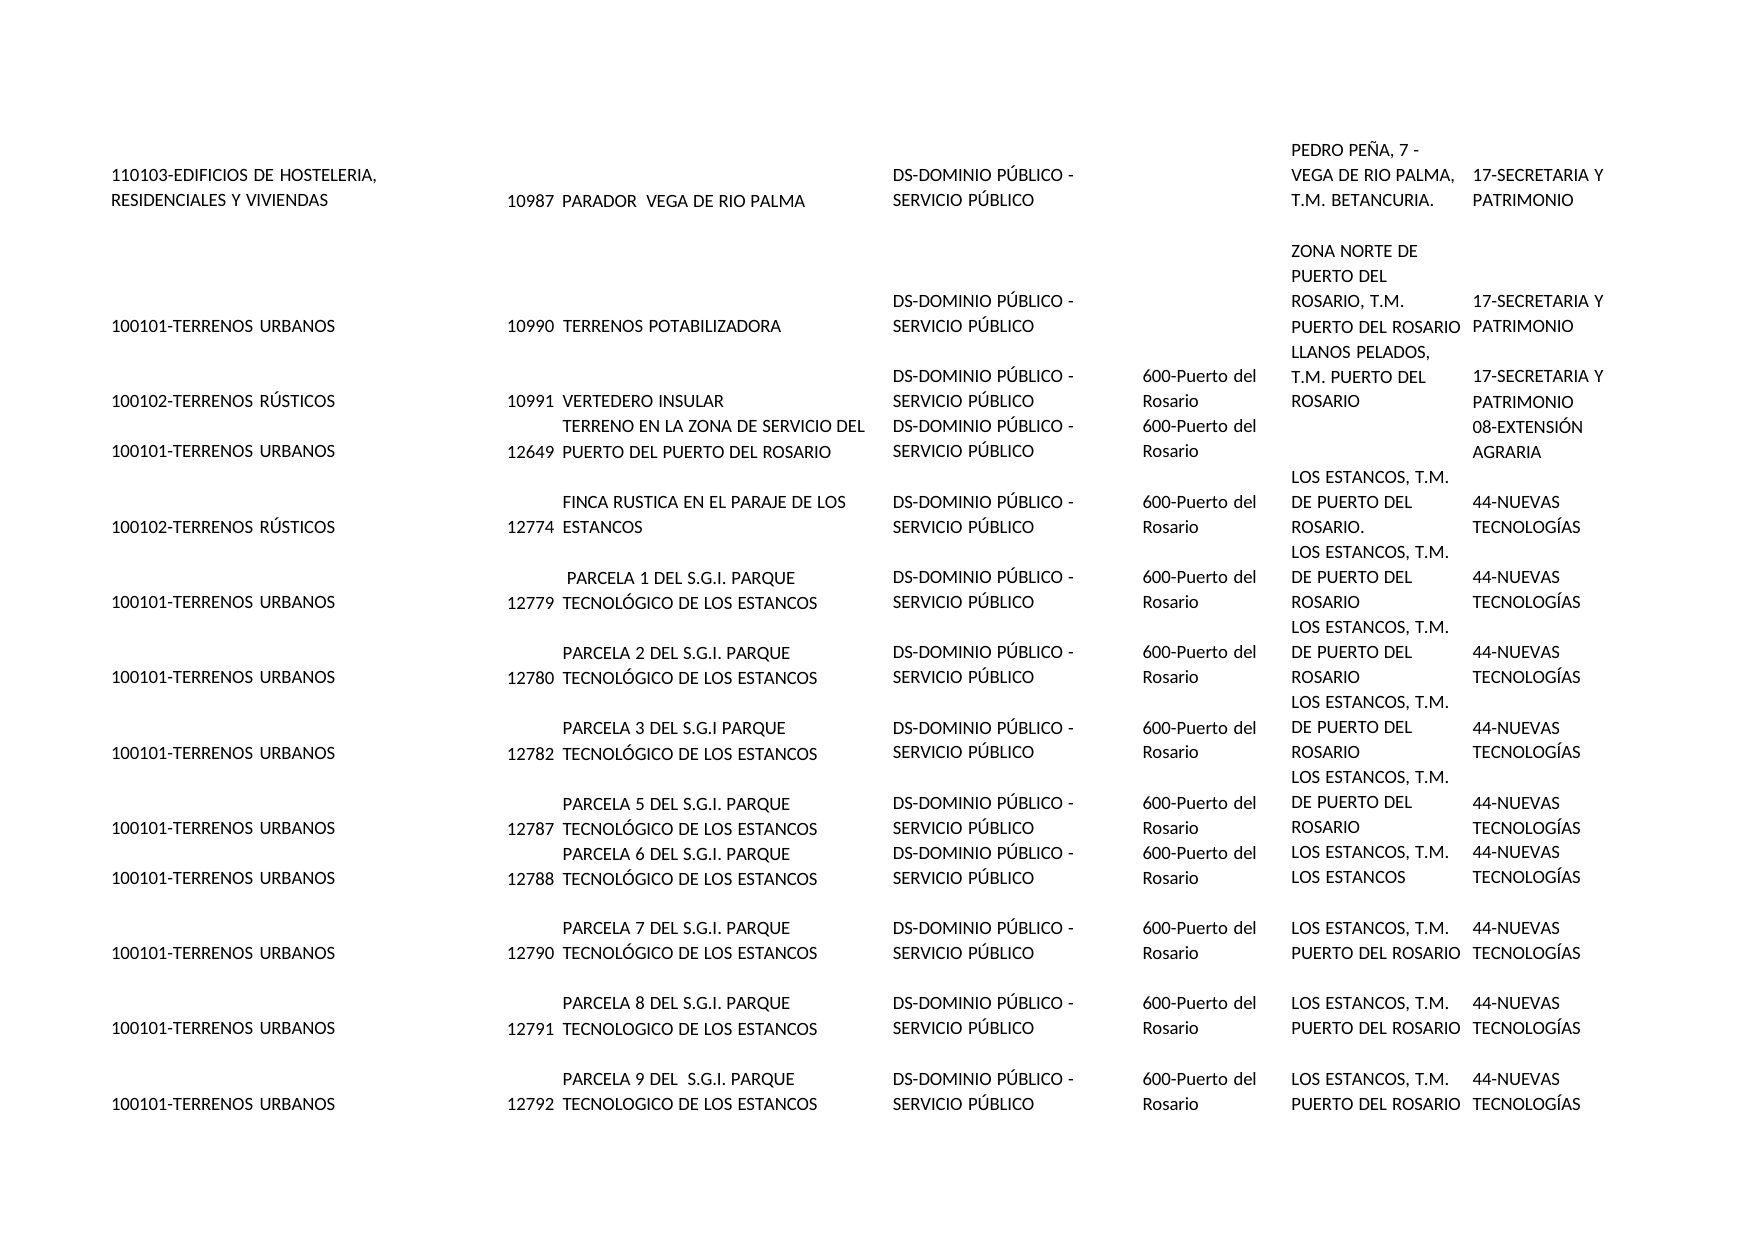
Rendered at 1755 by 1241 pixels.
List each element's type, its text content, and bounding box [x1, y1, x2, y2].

table_cell FINCA RUSTICA EN EL PARAJE DE LOS 12774 ESTANCOS PARCELA 1 DEL S.G.I. PARQUE 12779 TECNOLÓGICO DE LOS ESTANCOS PARCELA 2 DEL S.G.I. PARQUE 12780 TECNOLÓGICO DE LOS ESTANCOS PARCELA 3 DEL S.G.I PARQUE 12782 TECNOLÓGICO DE LOS ESTANCOS PARCELA 5 DEL S.G.I. PARQUE 12787 TECNOLÓGICO DE LOS ESTANCOS PARCELA 6 DEL S.G.I. PARQUE 12788 TECNOLÓGICO DE LOS ESTANCOS [443, 491, 880, 904]
table_cell 600-Puerto del Rosario [1109, 905, 1274, 980]
table_cell DS-DOMINIO PÚBLICO - SERVICIO PÚBLICO [880, 980, 1109, 1055]
table_cell 600-Puerto del Rosario 600-Puerto del Rosario 600-Puerto del Rosario 600-Puerto del Rosario 600-Puerto del Rosario 600-Puerto del Rosario [1109, 491, 1274, 904]
table_header 10987 PARADOR VEGA DE RIO PALMA [443, 132, 880, 227]
table_cell Rosario 600-Puerto del Rosario [1109, 390, 1274, 491]
table_cell 100101-TERRENOS URBANOS [105, 1055, 443, 1125]
table_header 110103-EDIFICIOS DE HOSTELERIA, RESIDENCIALES Y VIVIENDAS [105, 132, 443, 227]
table_cell 44-NUEVAS TECNOLOGÍAS [1467, 980, 1611, 1055]
table_cell 17-SECRETARIA Y [1467, 227, 1611, 315]
table_cell SERVICIO PÚBLICO DS-DOMINIO PÚBLICO - SERVICIO PÚBLICO [880, 390, 1109, 491]
table_header [1109, 132, 1274, 227]
table_cell 100101-TERRENOS URBANOS [105, 980, 443, 1055]
table_cell DS-DOMINIO PÚBLICO - SERVICIO PÚBLICO [880, 1055, 1109, 1125]
table_header 17-SECRETARIA Y PATRIMONIO [1467, 132, 1611, 227]
table_cell SERVICIO PÚBLICO DS-DOMINIO PÚBLICO - [880, 315, 1109, 390]
table_cell 100101-TERRENOS URBANOS [105, 905, 443, 980]
table_cell PARCELA 8 DEL S.G.I. PARQUE 12791 TECNOLOGICO DE LOS ESTANCOS [443, 980, 880, 1055]
table_cell 100102-TERRENOS RÚSTICOS 100101-TERRENOS URBANOS 100101-TERRENOS URBANOS 100101-TERRENOS URBANOS 100101-TERRENOS URBANOS 100101-TERRENOS URBANOS [105, 491, 443, 904]
table_cell [443, 227, 880, 315]
table_cell PATRIMONIO 08-EXTENSIÓN AGRARIA [1467, 390, 1611, 491]
table_cell PARCELA 7 DEL S.G.I. PARQUE 12790 TECNOLÓGICO DE LOS ESTANCOS [443, 905, 880, 980]
table_cell LOS ESTANCOS, T.M. PUERTO DEL ROSARIO [1274, 1055, 1467, 1125]
table_cell 600-Puerto del Rosario [1109, 980, 1274, 1055]
table_cell DE PUERTO DEL ROSARIO. LOS ESTANCOS, T.M. DE PUERTO DEL ROSARIO LOS ESTANCOS, T.M. DE PUERTO DEL ROSARIO LOS ESTANCOS, T.M. DE PUERTO DEL ROSARIO LOS ESTANCOS, T.M. DE PUERTO DEL ROSARIO LOS ESTANCOS, T.M. LOS ESTANCOS [1274, 491, 1467, 904]
table_cell 44-NUEVAS TECNOLOGÍAS [1467, 905, 1611, 980]
table_cell [105, 227, 443, 315]
table_cell 100101-TERRENOS URBANOS [105, 315, 443, 390]
table_cell DS-DOMINIO PÚBLICO - [880, 227, 1109, 315]
table_header DS-DOMINIO PÚBLICO - SERVICIO PÚBLICO [880, 132, 1109, 227]
table_cell LOS ESTANCOS, T.M. PUERTO DEL ROSARIO [1274, 905, 1467, 980]
table_cell PARCELA 9 DEL S.G.I. PARQUE 12792 TECNOLOGICO DE LOS ESTANCOS [443, 1055, 880, 1125]
table_cell 10991 VERTEDERO INSULAR TERRENO EN LA ZONA DE SERVICIO DEL 12649 PUERTO DEL PUERTO DEL ROSARIO [443, 390, 880, 491]
table_cell PUERTO DEL ROSARIO LLANOS PELADOS, T.M. PUERTO DEL [1274, 315, 1467, 390]
table_cell ZONA NORTE DE PUERTO DEL ROSARIO, T.M. [1274, 227, 1467, 315]
table_cell DS-DOMINIO PÚBLICO - SERVICIO PÚBLICO [880, 905, 1109, 980]
table_cell 44-NUEVAS TECNOLOGÍAS [1467, 1055, 1611, 1125]
table_cell 100102-TERRENOS RÚSTICOS 100101-TERRENOS URBANOS [105, 390, 443, 491]
table_cell LOS ESTANCOS, T.M. PUERTO DEL ROSARIO [1274, 980, 1467, 1055]
table_cell PATRIMONIO 17-SECRETARIA Y [1467, 315, 1611, 390]
table_cell 600-Puerto del Rosario [1109, 1055, 1274, 1125]
table_cell 10990 TERRENOS POTABILIZADORA [443, 315, 880, 390]
table_cell ROSARIO LOS ESTANCOS, T.M. [1274, 390, 1467, 491]
table_cell DS-DOMINIO PÚBLICO - SERVICIO PÚBLICO DS-DOMINIO PÚBLICO - SERVICIO PÚBLICO DS-DOMINIO PÚBLICO - SERVICIO PÚBLICO DS-DOMINIO PÚBLICO - SERVICIO PÚBLICO DS-DOMINIO PÚBLICO - SERVICIO PÚBLICO DS-DOMINIO PÚBLICO - SERVICIO PÚBLICO [880, 491, 1109, 904]
table_header PEDRO PEÑA, 7 - VEGA DE RIO PALMA, T.M. BETANCURIA. [1274, 132, 1467, 227]
table_cell [1109, 227, 1274, 315]
table_cell 600-Puerto del [1109, 315, 1274, 390]
table_cell 44-NUEVAS TECNOLOGÍAS 44-NUEVAS TECNOLOGÍAS 44-NUEVAS TECNOLOGÍAS 44-NUEVAS TECNOLOGÍAS 44-NUEVAS TECNOLOGÍAS 44-NUEVAS TECNOLOGÍAS [1467, 491, 1611, 904]
